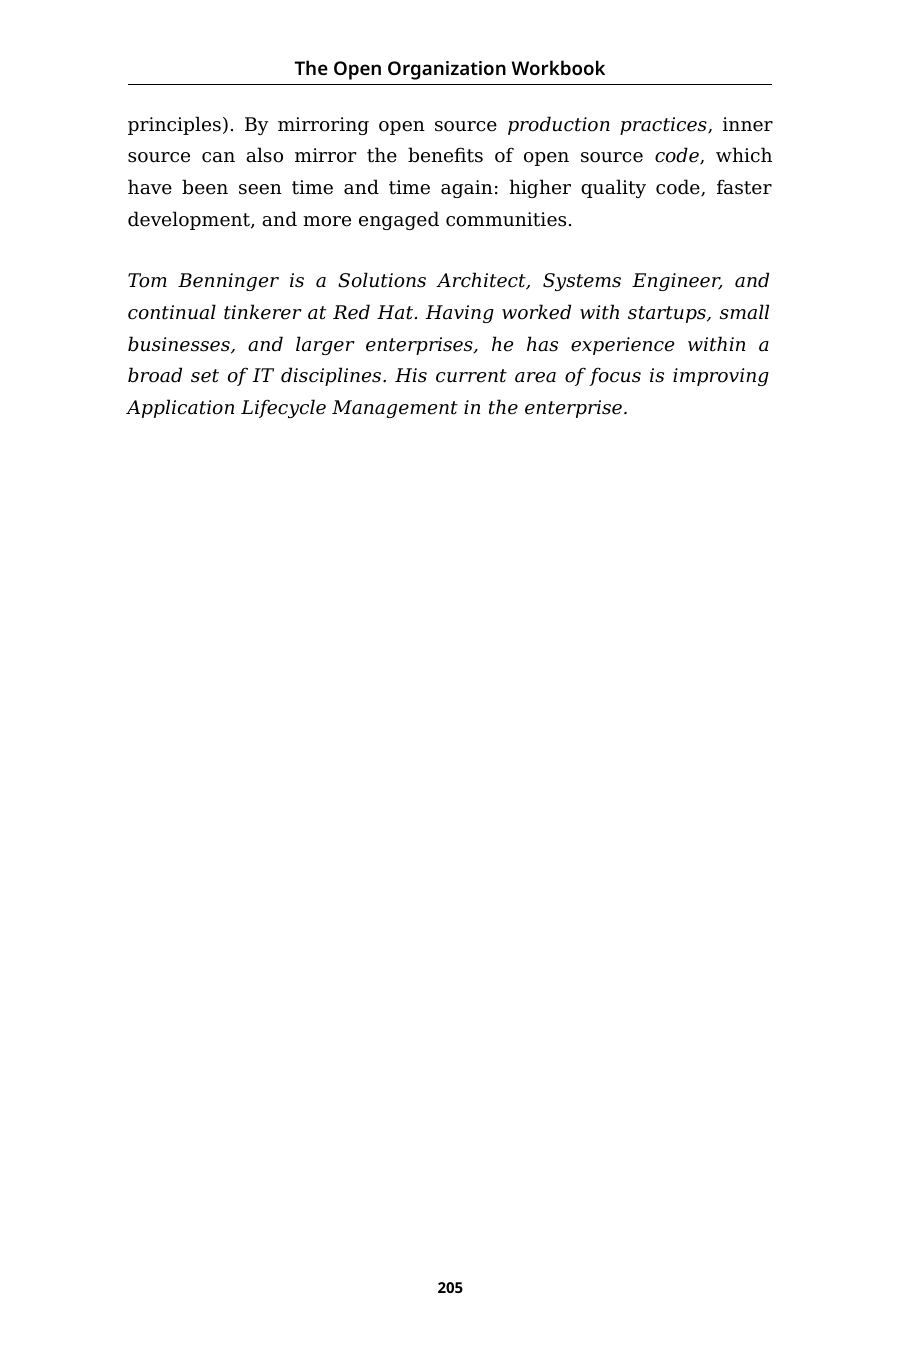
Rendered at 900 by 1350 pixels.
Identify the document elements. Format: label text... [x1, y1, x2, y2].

text Tom Benninger is a Solutions Architect, Systems Engineer, and continual tinkerer at Red Hat. Having worked with startups, small businesses, and larger enterprises, he has experience within a broad set of IT disciplines. His current area of focus is improving Application Lifecycle Management in the enterprise. [127, 271, 772, 419]
text principles). By mirroring open source production practices, inner source can also mirror the benefits of open source code, which have been seen time and time again: higher quality code, faster development, and more engaged communities. [127, 114, 772, 231]
